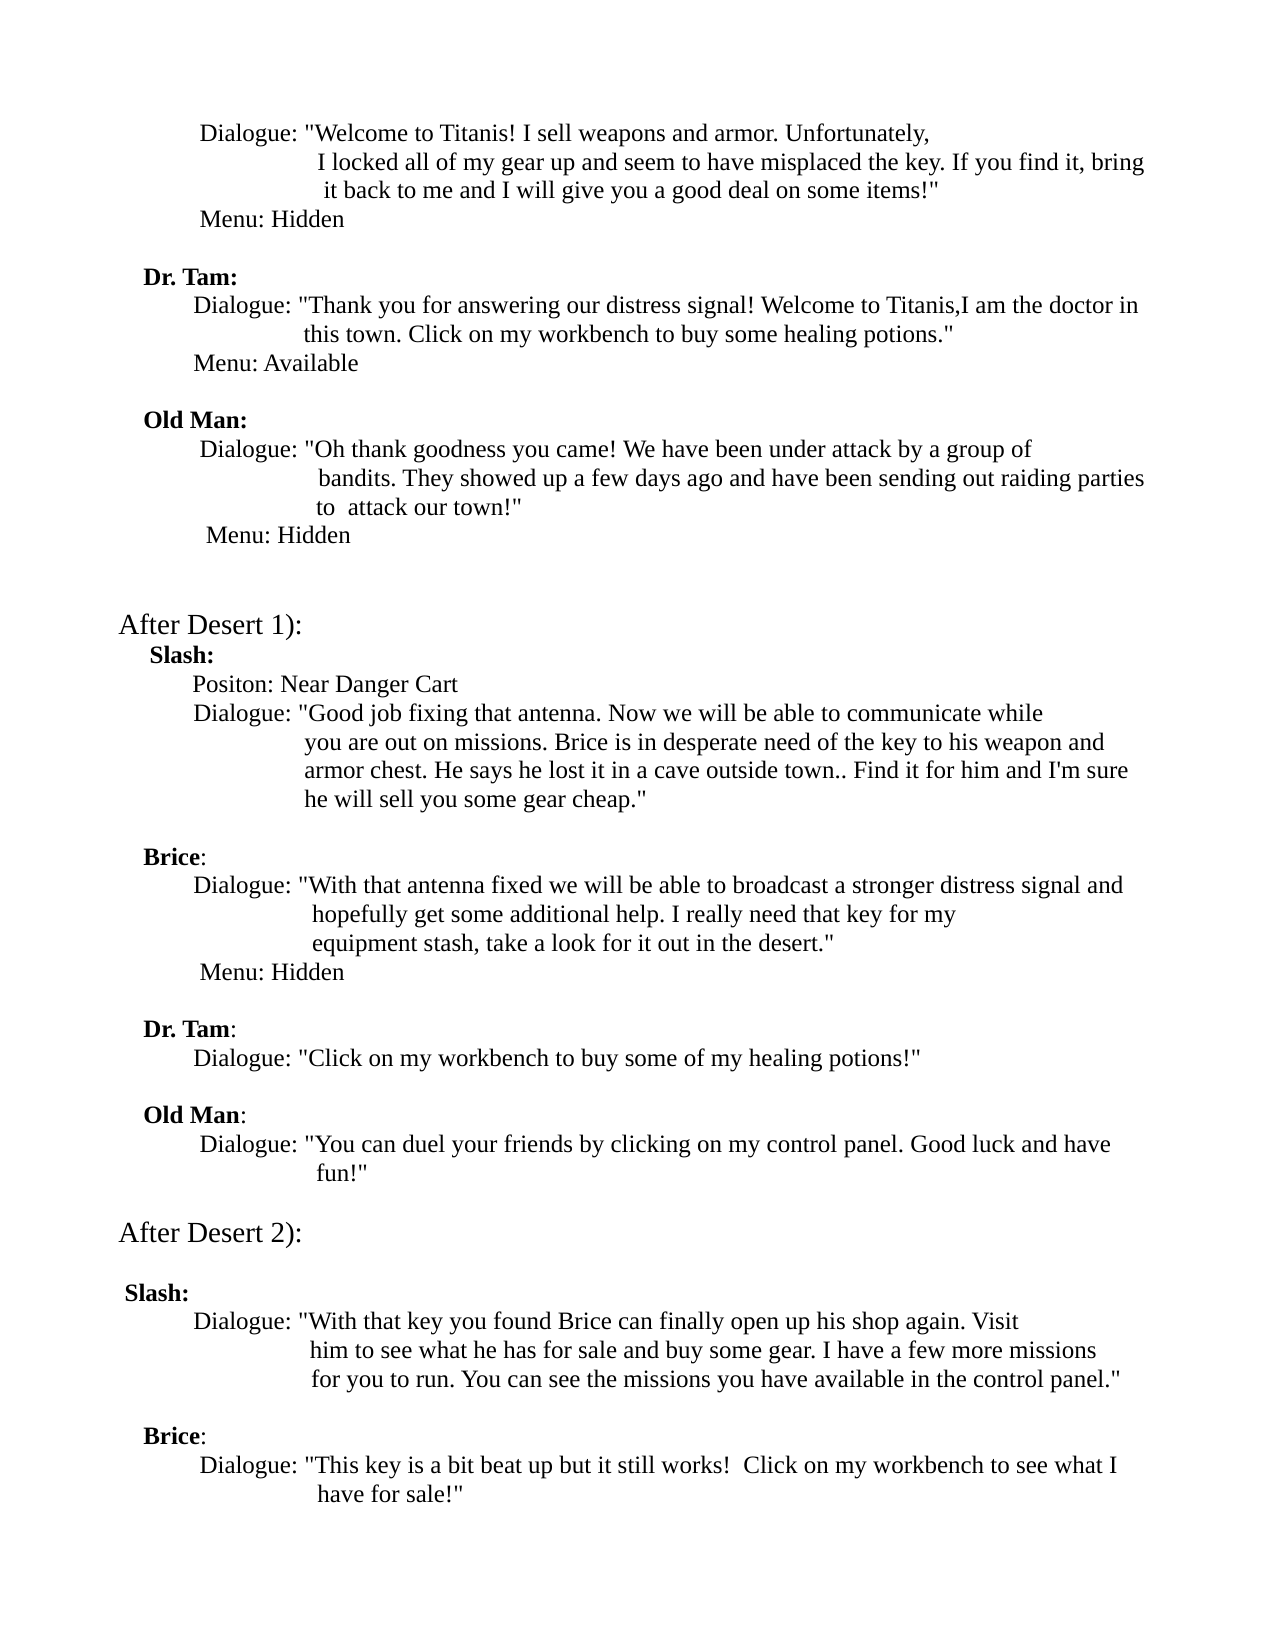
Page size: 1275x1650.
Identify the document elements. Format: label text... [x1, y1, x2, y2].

text After Desert 2): [118, 1215, 1157, 1249]
text Dialogue: "This key is a bit beat up but it still works! Click on my workbench to see what I have for sale!" [118, 1450, 1157, 1508]
text Dialogue: "You can duel your friends by clicking on my control panel. Good luck and have fun!" [118, 1129, 1157, 1187]
text Dr. Tam: [118, 262, 1157, 291]
text Dialogue: "Click on my workbench to buy some of my healing potions!" [118, 1043, 1157, 1072]
text Slash: [118, 640, 1157, 669]
text Menu: Hidden [118, 957, 1157, 985]
text Menu: Hidden [118, 204, 1157, 233]
text Dialogue: "With that antenna fixed we will be able to broadcast a stronger distress signal and [118, 870, 1157, 899]
text hopefully get some additional help. I really need that key for my [118, 899, 1157, 928]
text Dialogue: "Oh thank goodness you came! We have been under attack by a group of [118, 434, 1157, 463]
text you are out on missions. Brice is in desperate need of the key to his weapon and armor chest. He says he lost it in a cave outside town.. Find it for him and I'm sure he will sell you some gear cheap." [304, 727, 1157, 813]
text After Desert 1): [118, 607, 1157, 640]
text Dialogue: "Good job fixing that antenna. Now we will be able to communicate while [118, 698, 1157, 727]
text Menu: Available [118, 348, 1157, 377]
text equipment stash, take a look for it out in the desert." [118, 928, 1157, 957]
text Menu: Hidden [118, 521, 1157, 549]
text Dialogue: "With that key you found Brice can finally open up his shop again. Visit him to see what he has for sale and buy some gear. I have a few more missions for you to run. You can see the missions you have available in the control panel." [118, 1306, 1157, 1393]
text bandits. They showed up a few days ago and have been sending out raiding parties to attack our town!" [118, 463, 1157, 521]
text Old Man: [118, 406, 1157, 434]
text Dialogue: "Welcome to Titanis! I sell weapons and armor. Unfortunately, I locked all of my gear up and seem to have misplaced the key. If you find it, bring it back to me and I will give you a good deal on some items!" [118, 118, 1157, 204]
text Brice: [118, 842, 1157, 870]
text Brice: [118, 1421, 1157, 1450]
text Dialogue: "Thank you for answering our distress signal! Welcome to Titanis,I am the doctor in this town. Click on my workbench to buy some healing potions." [118, 291, 1157, 348]
text Old Man: [118, 1100, 1157, 1129]
text Positon: Near Danger Cart [118, 669, 1157, 698]
text Slash: [118, 1278, 1157, 1306]
text Dr. Tam: [118, 1014, 1157, 1043]
